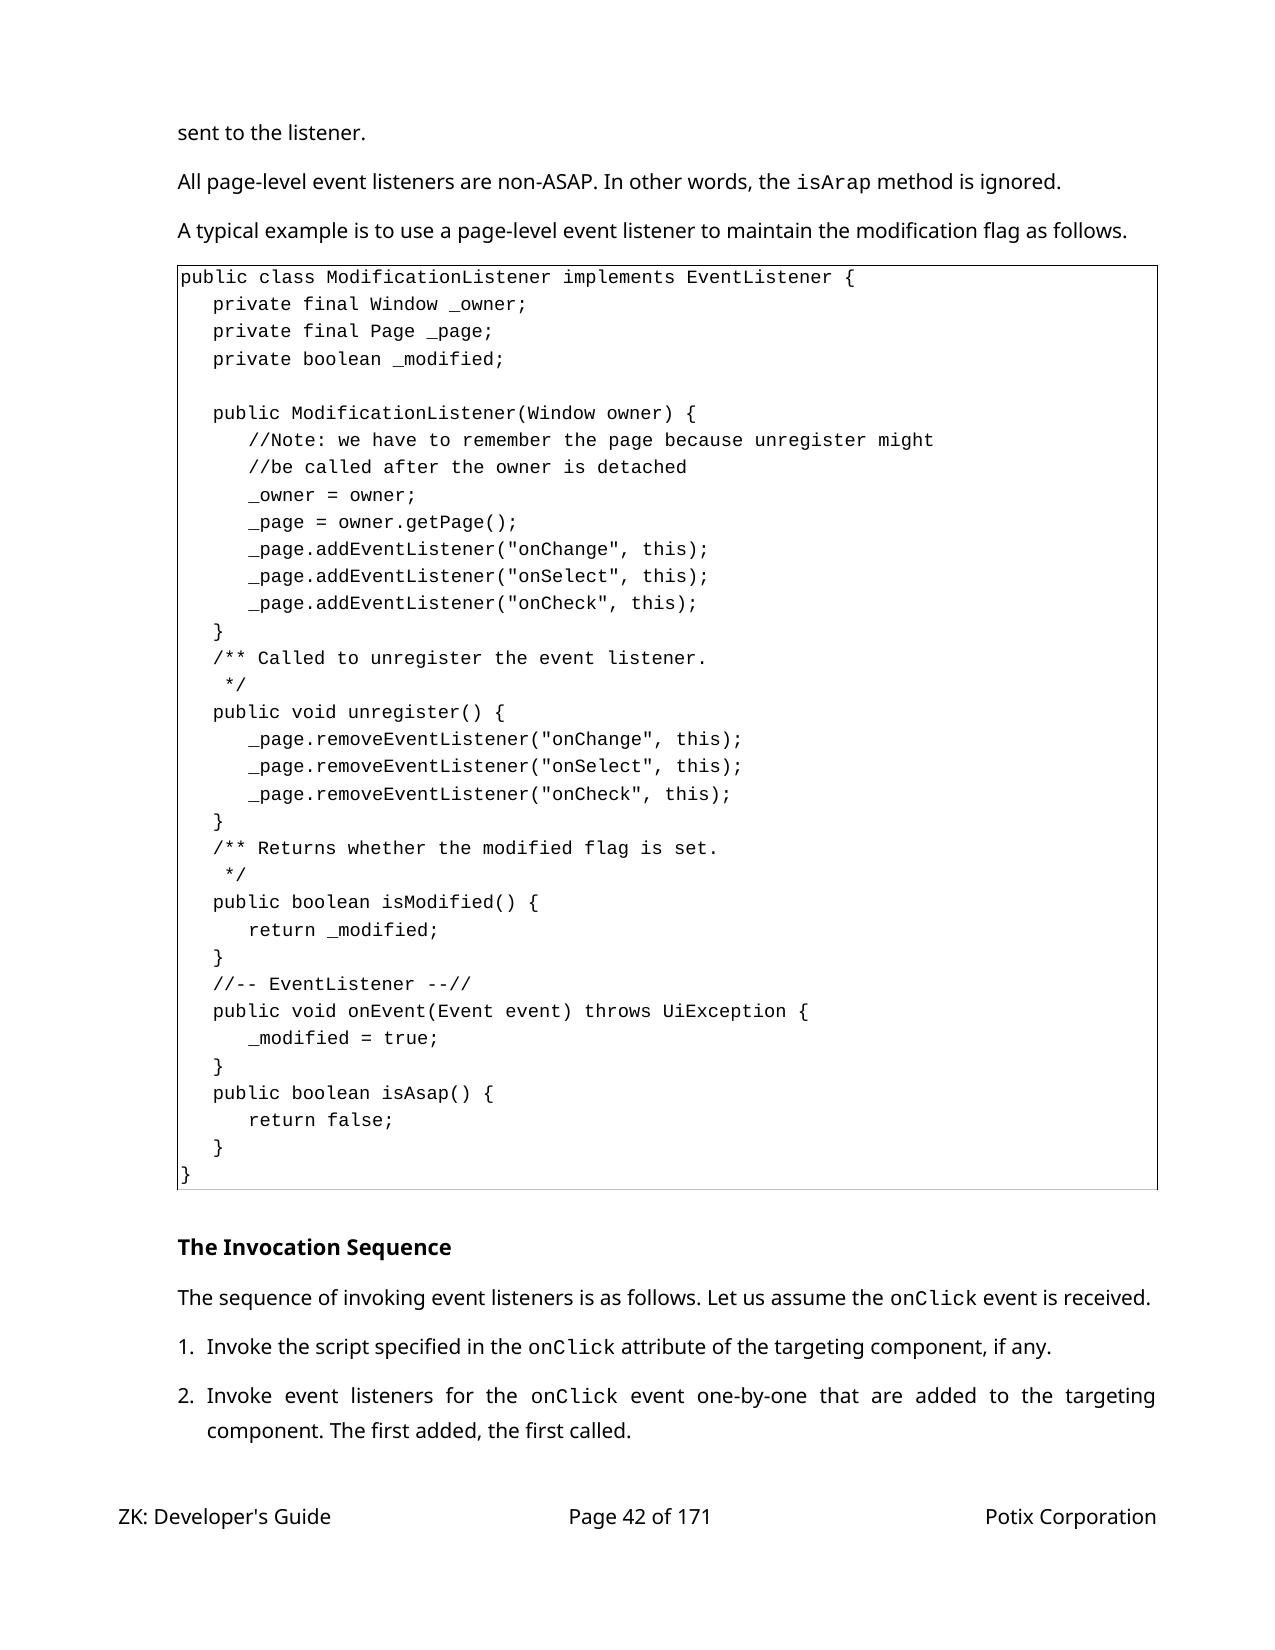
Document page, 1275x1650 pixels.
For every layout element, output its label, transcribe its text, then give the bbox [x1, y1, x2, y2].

text public ModificationListener(Window owner) { [178, 401, 1157, 425]
text public boolean isModified() { [178, 890, 1157, 914]
text */ [178, 863, 1157, 887]
text public boolean isAsap() { [178, 1081, 1157, 1105]
text public class ModificationListener implements EventListener { [178, 266, 1157, 289]
text _page.addEventListener("onChange", this); [178, 537, 1157, 561]
text } [178, 618, 1157, 643]
text private boolean _modified; [178, 347, 1157, 371]
text _modified = true; [178, 1026, 1157, 1051]
text public void unregister() { [178, 700, 1157, 724]
text } [178, 1135, 1157, 1159]
text } [178, 1053, 1157, 1078]
text _page.removeEventListener("onCheck", this); [178, 782, 1157, 806]
text _page.addEventListener("onCheck", this); [178, 591, 1157, 616]
text */ [178, 673, 1157, 697]
text //Note: we have to remember the page because unregister might [178, 428, 1157, 452]
text The sequence of invoking event listeners is as follows. Let us assume the onClick event is received. [177, 1283, 1157, 1311]
list Invoke the script specified in the onClick attribute of the targeting component, if any. [177, 1332, 1157, 1360]
text /** Called to unregister the event listener. [178, 646, 1157, 670]
text //-- EventListener --// [178, 972, 1157, 996]
text /** Returns whether the modified flag is set. [178, 836, 1157, 860]
text //be called after the owner is detached [178, 455, 1157, 479]
subtitle The Invocation Sequence [177, 1232, 1157, 1262]
text _page.addEventListener("onSelect", this); [178, 564, 1157, 588]
text private final Page _page; [178, 319, 1157, 344]
list Invoke event listeners for the onClick event one-by-one that are added to the targeting component. The first added, the first called. [177, 1381, 1157, 1445]
text _owner = owner; [178, 482, 1157, 507]
text public void onEvent(Event event) throws UiException { [178, 999, 1157, 1023]
text A typical example is to use a page-level event listener to maintain the modification flag as follows. [177, 216, 1157, 244]
text sent to the listener. [177, 118, 1157, 146]
text } [178, 1162, 1157, 1189]
text private final Window _owner; [178, 292, 1157, 316]
text _page = owner.getPage(); [178, 510, 1157, 534]
text return false; [178, 1108, 1157, 1132]
text All page-level event listeners are non-ASAP. In other words, the isArap method is ignored. [177, 167, 1157, 196]
text _page.removeEventListener("onChange", this); [178, 727, 1157, 751]
text } [178, 809, 1157, 833]
text return _modified; [178, 917, 1157, 942]
text _page.removeEventListener("onSelect", this); [178, 754, 1157, 779]
text } [178, 945, 1157, 969]
